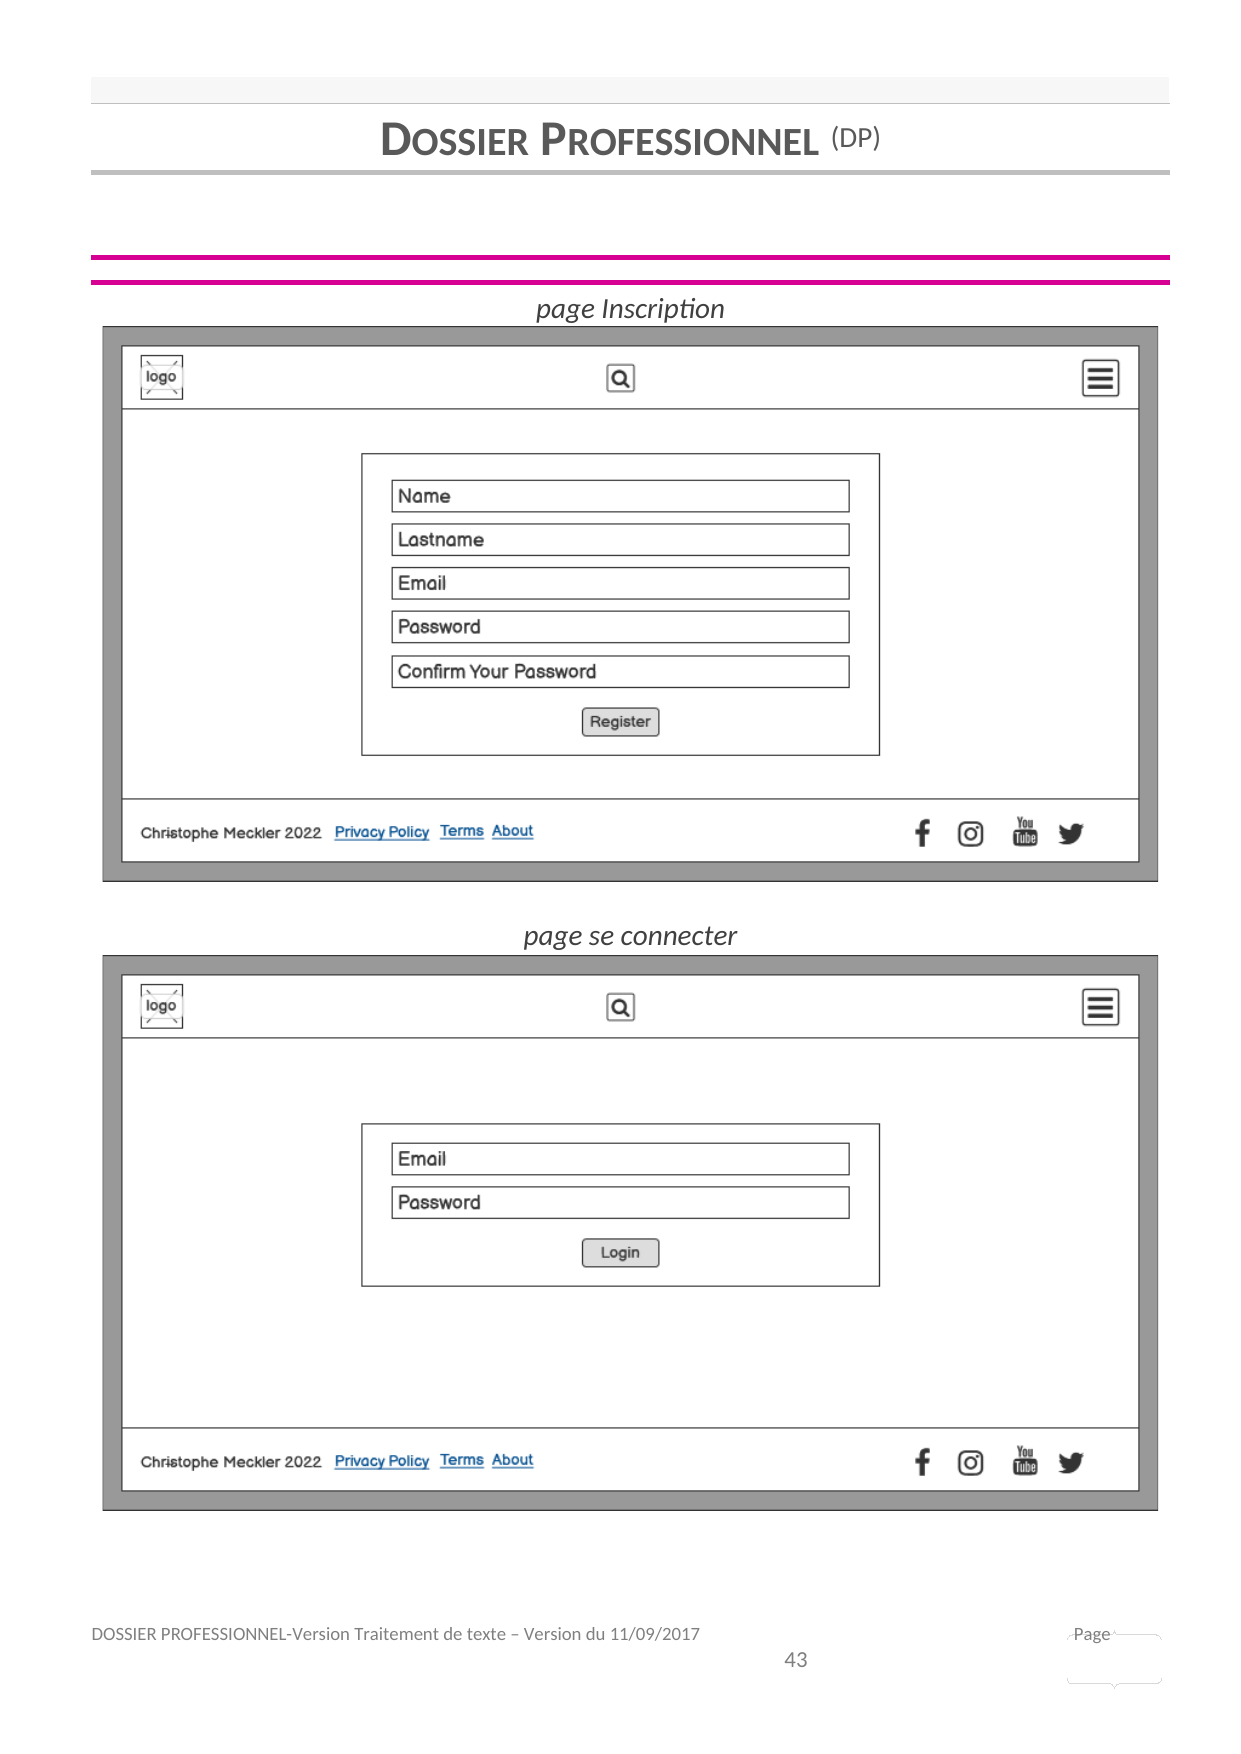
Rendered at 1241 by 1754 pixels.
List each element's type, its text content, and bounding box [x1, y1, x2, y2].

picture [102, 955, 1159, 1511]
table_cell page Inscription page se connecter [91, 285, 1169, 1582]
picture [102, 326, 1159, 882]
